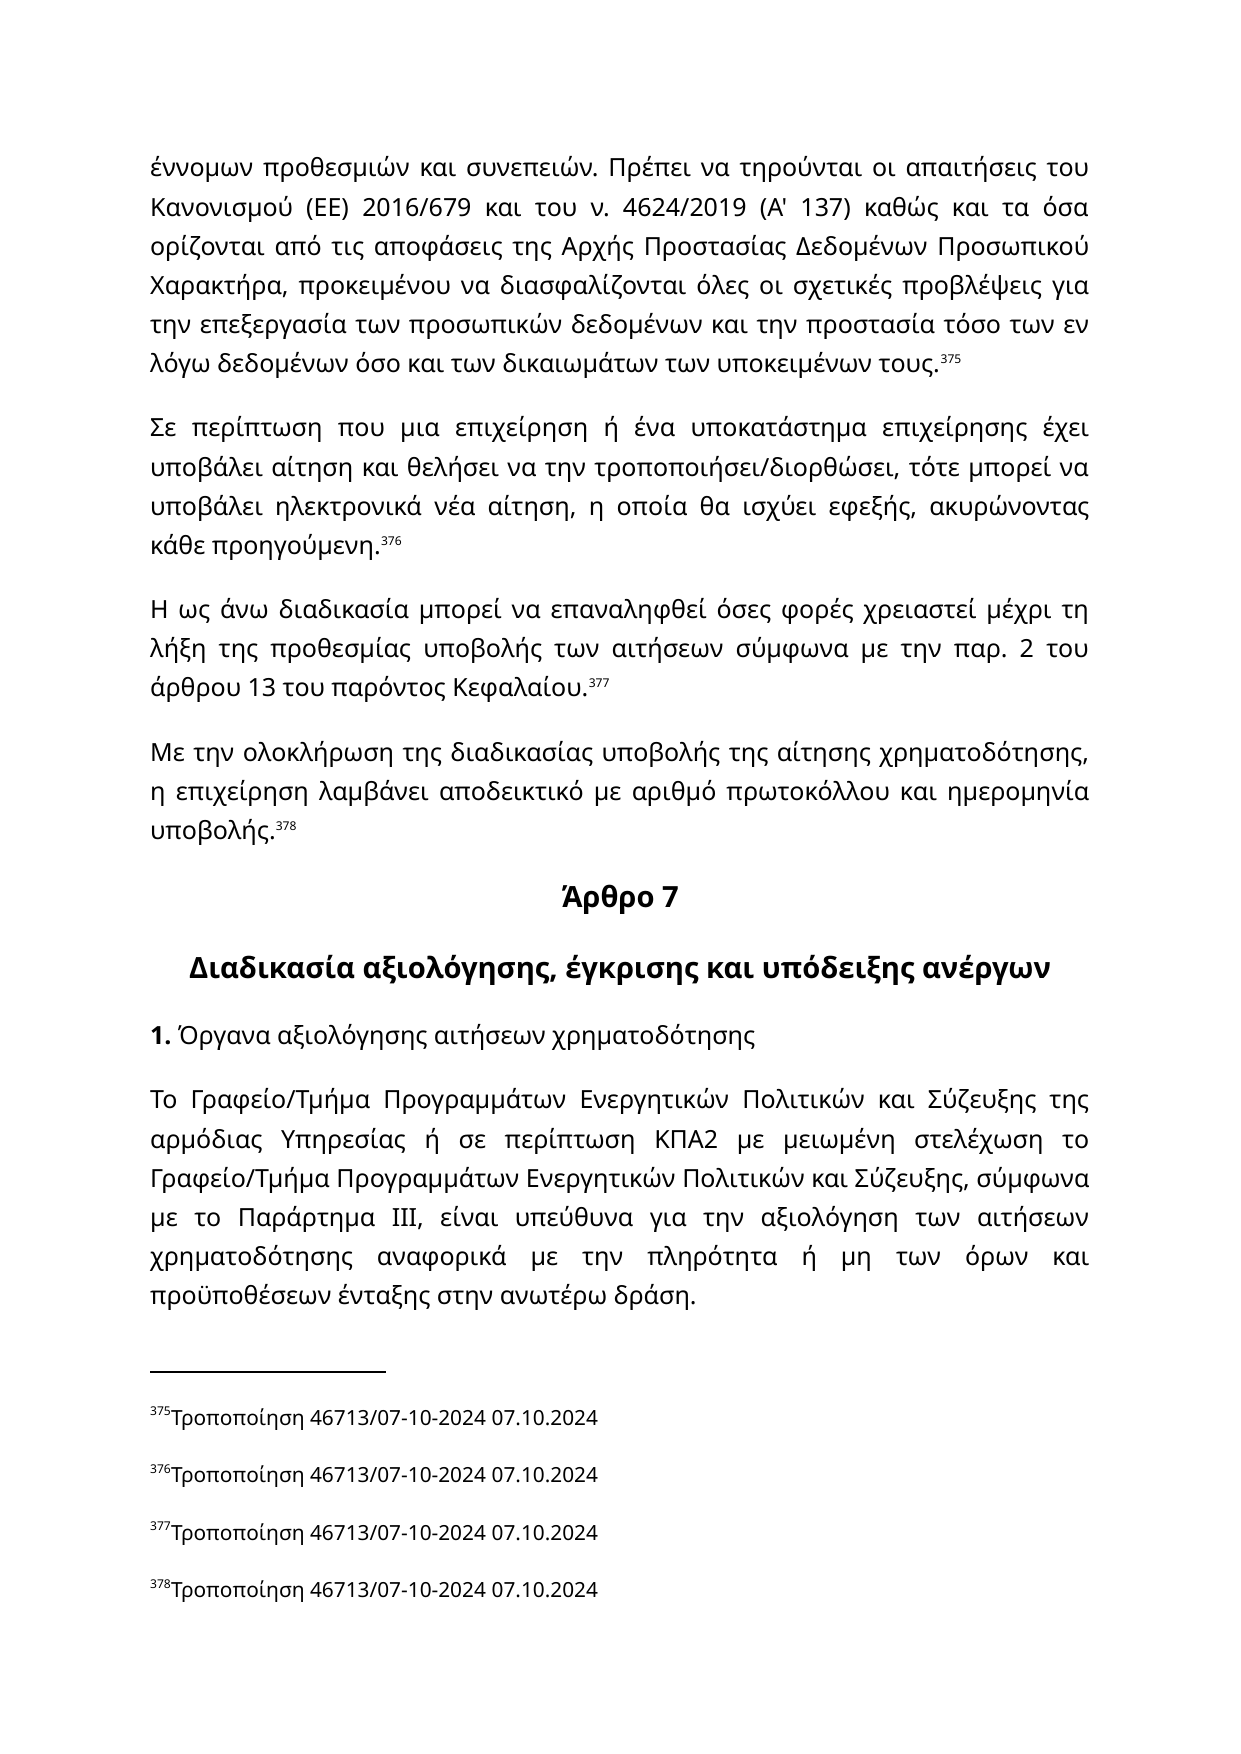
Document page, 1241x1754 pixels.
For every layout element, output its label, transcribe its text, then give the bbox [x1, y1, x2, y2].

text Τροποποίηση 46713/07-10-2024 07.10.2024 [150, 1403, 1090, 1431]
text Το Γραφείο/Τμήμα Προγραμμάτων Ενεργητικών Πολιτικών και Σύζευξης της αρμόδιας Υπηρεσίας ή σε περίπτωση ΚΠΑ2 με μειωμένη στελέχωση το Γραφείο/Τμήμα Προγραμμάτων Ενεργητικών Πολιτικών και Σύζευξης, σύμφωνα με το Παράρτημα ΙΙΙ, είναι υπεύθυνα για την αξιολόγηση των αιτήσεων χρηματοδότησης αναφορικά με την πληρότητα ή μη των όρων και προϋποθέσεων ένταξης στην ανωτέρω δράση. [150, 1082, 1090, 1312]
text Με την ολοκλήρωση της διαδικασίας υποβολής της αίτησης χρηματοδότησης, η επιχείρηση λαμβάνει αποδεικτικό με αριθμό πρωτοκόλλου και ημερομηνία υποβολής. [150, 734, 1090, 847]
text 1. Όργανα αξιολόγησης αιτήσεων χρηματοδότησης [150, 1018, 1090, 1052]
text Τροποποίηση 46713/07-10-2024 07.10.2024 [150, 1518, 1090, 1546]
subtitle Διαδικασία αξιολόγησης, έγκρισης και υπόδειξης ανέργων [150, 947, 1090, 987]
text Σε περίπτωση που μια επιχείρηση ή ένα υποκατάστημα επιχείρησης έχει υποβάλει αίτηση και θελήσει να την τροποποιήσει/διορθώσει, τότε μπορεί να υποβάλει ηλεκτρονικά νέα αίτηση, η οποία θα ισχύει εφεξής, ακυρώνοντας κάθε προηγούμενη. [150, 410, 1090, 562]
text Τροποποίηση 46713/07-10-2024 07.10.2024 [150, 1576, 1090, 1604]
subtitle Άρθρο 7 [150, 877, 1090, 916]
text έννομων προθεσμιών και συνεπειών. Πρέπει να τηρούνται οι απαιτήσεις του Κανονισμού (ΕΕ) 2016/679 και του ν. 4624/2019 (Α' 137) καθώς και τα όσα ορίζονται από τις αποφάσεις της Αρχής Προστασίας Δεδομένων Προσωπικού Χαρακτήρα, προκειμένου να διασφαλίζονται όλες οι σχετικές προβλέψεις για την επεξεργασία των προσωπικών δεδομένων και την προστασία τόσο των εν λόγω δεδομένων όσο και των δικαιωμάτων των υποκειμένων τους. [150, 150, 1090, 380]
text Τροποποίηση 46713/07-10-2024 07.10.2024 [150, 1460, 1090, 1489]
text Η ως άνω διαδικασία μπορεί να επαναληφθεί όσες φορές χρειαστεί μέχρι τη λήξη της προθεσμίας υποβολής των αιτήσεων σύμφωνα με την παρ. 2 του άρθρου 13 του παρόντος Κεφαλαίου. [150, 592, 1090, 704]
